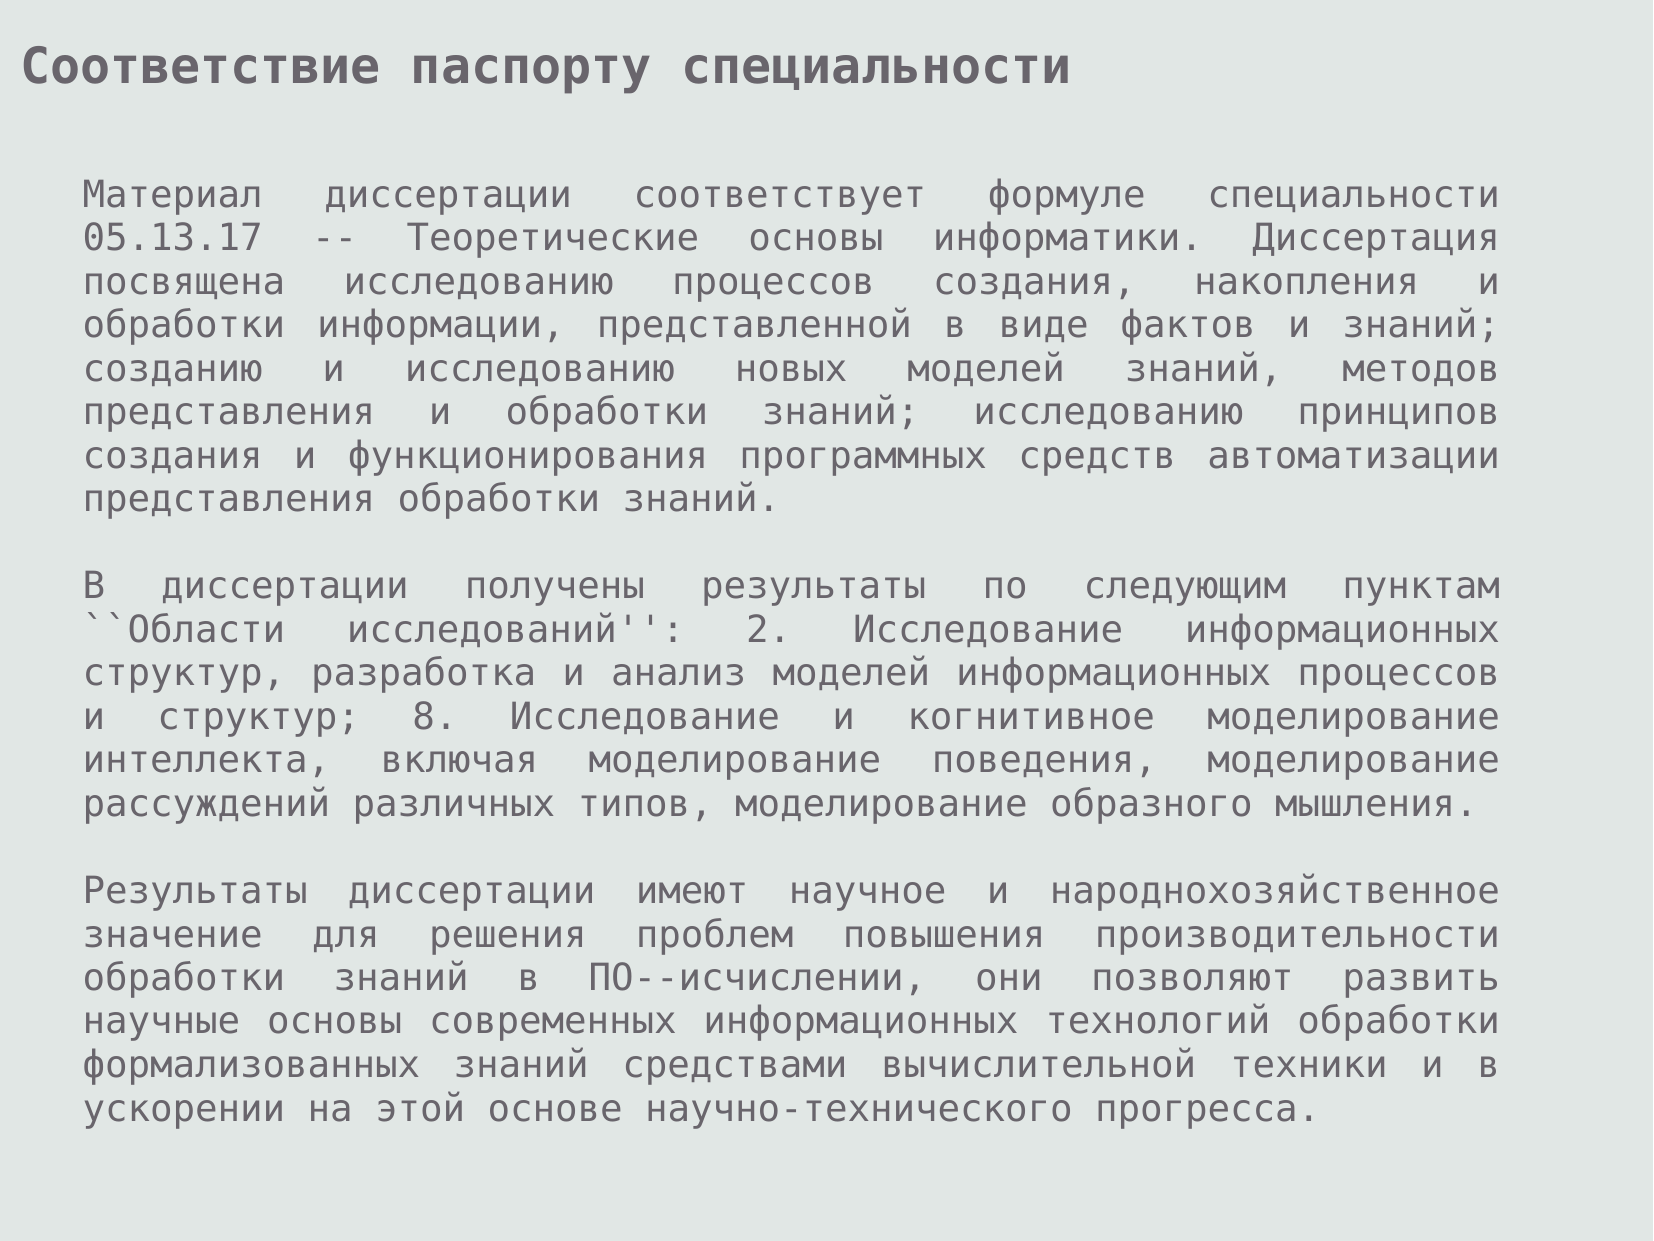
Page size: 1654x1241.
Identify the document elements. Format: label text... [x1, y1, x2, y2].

text_box Материал диссертации соответствует формуле специальности 05.13.17 -- Теоретические основы информатики. Диссертация посвящена исследованию процессов создания, накопления и обработки информации, представленной в виде фактов и знаний; созданию и исследованию новых моделей знаний, методов представления и обработки знаний; исследованию принципов создания и функционирования программных средств автоматизации представления обработки знаний. В диссертации получены результаты по следующим пунктам ``Области исследований'': 2. Исследование информационных структур, разработка и анализ моделей информационных процессов и структур; 8. Исследование и когнитивное моделирование интеллекта, включая моделирование поведения, моделирование рассуждений различных типов, моделирование образного мышления. Результаты диссертации имеют научное и народнохозяйственное значение для решения проблем повышения производительности обработки знаний в ПО--исчислении, они позволяют развить научные основы современных информационных технологий обработки формализованных знаний средствами вычислительной техники и в ускорении на этой основе научно-технического прогресса. [67, 165, 1531, 1156]
text_box Соответствие паспорту специальности [6, 30, 1231, 104]
